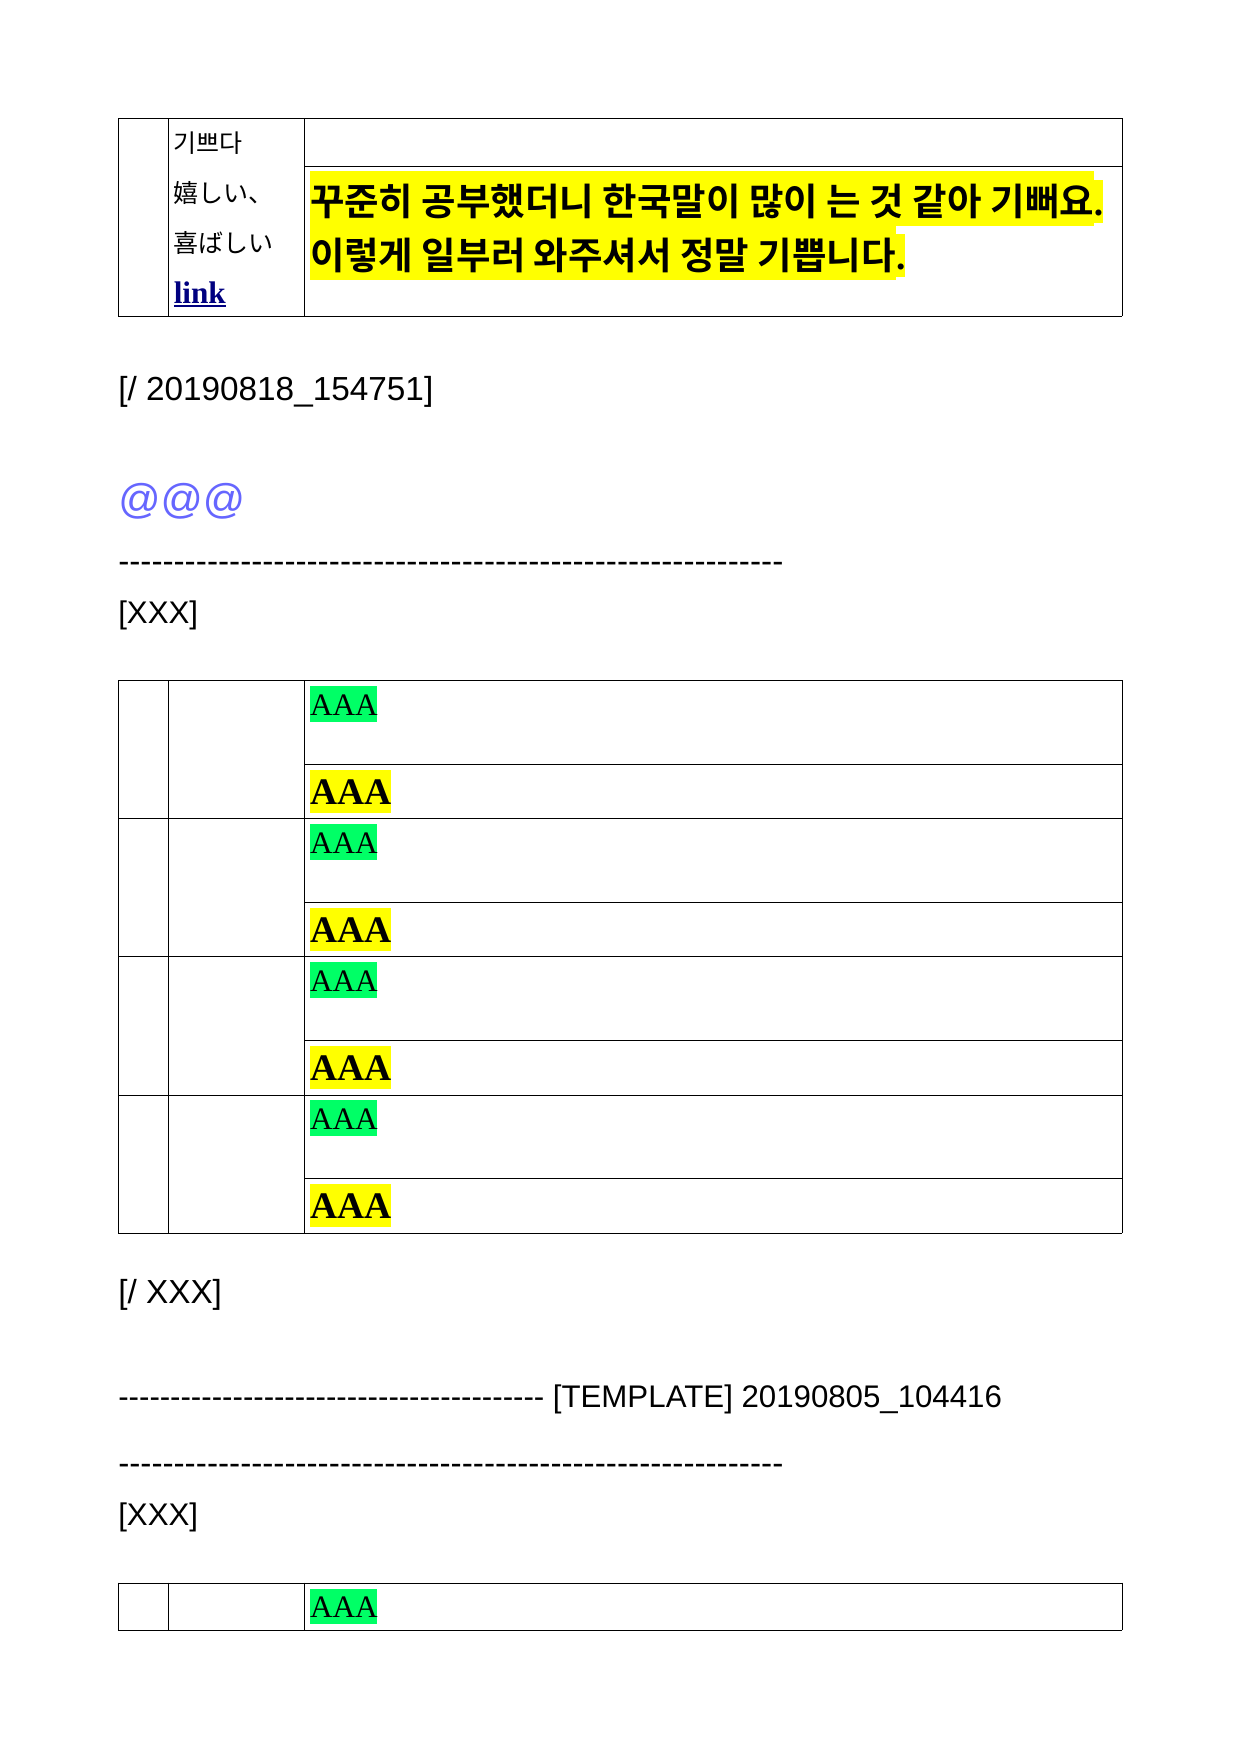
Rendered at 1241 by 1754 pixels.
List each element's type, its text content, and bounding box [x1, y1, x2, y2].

table_cell AAA [305, 1096, 1122, 1178]
text [XXX] [118, 1496, 1122, 1572]
table_cell AAA [305, 957, 1122, 1040]
table_cell 꾸준히 공부했더니 한국말이 많이 는 것 같아 기뻐요. 이렇게 일부러 와주셔서 정말 기쁩니다. [305, 167, 1122, 316]
table_cell [119, 1096, 168, 1233]
text [XXX] [118, 594, 1122, 669]
table_cell [169, 819, 304, 956]
text ------------------------------------------------------------ [118, 1443, 1122, 1482]
table_cell [305, 119, 1122, 166]
text @@@ [118, 475, 1122, 523]
text [/ XXX] [118, 1272, 1122, 1311]
table_header AAA [305, 681, 1122, 764]
table_header [119, 1584, 168, 1630]
table_cell AAA [305, 1179, 1122, 1233]
text ------------------------------------------------------------ [118, 541, 1122, 579]
text [/ 20190818_154751] [118, 369, 1122, 407]
table_header AAA [305, 1584, 1122, 1630]
table_cell AAA [305, 819, 1122, 902]
text ----------------------------------------- [TEMPLATE] 20190805_104416 [118, 1378, 1122, 1414]
table_header [169, 681, 304, 818]
table_cell AAA [305, 765, 1122, 818]
table_cell 기쁘다 嬉しい、喜ばしい link [169, 119, 304, 316]
table_cell AAA [305, 903, 1122, 956]
table_cell [119, 957, 168, 1094]
table_cell [169, 957, 304, 1094]
table_cell [119, 819, 168, 956]
table_cell [169, 1096, 304, 1233]
table_header [169, 1584, 304, 1630]
table_cell AAA [305, 1041, 1122, 1094]
table_cell [119, 119, 168, 316]
table_header [119, 681, 168, 818]
